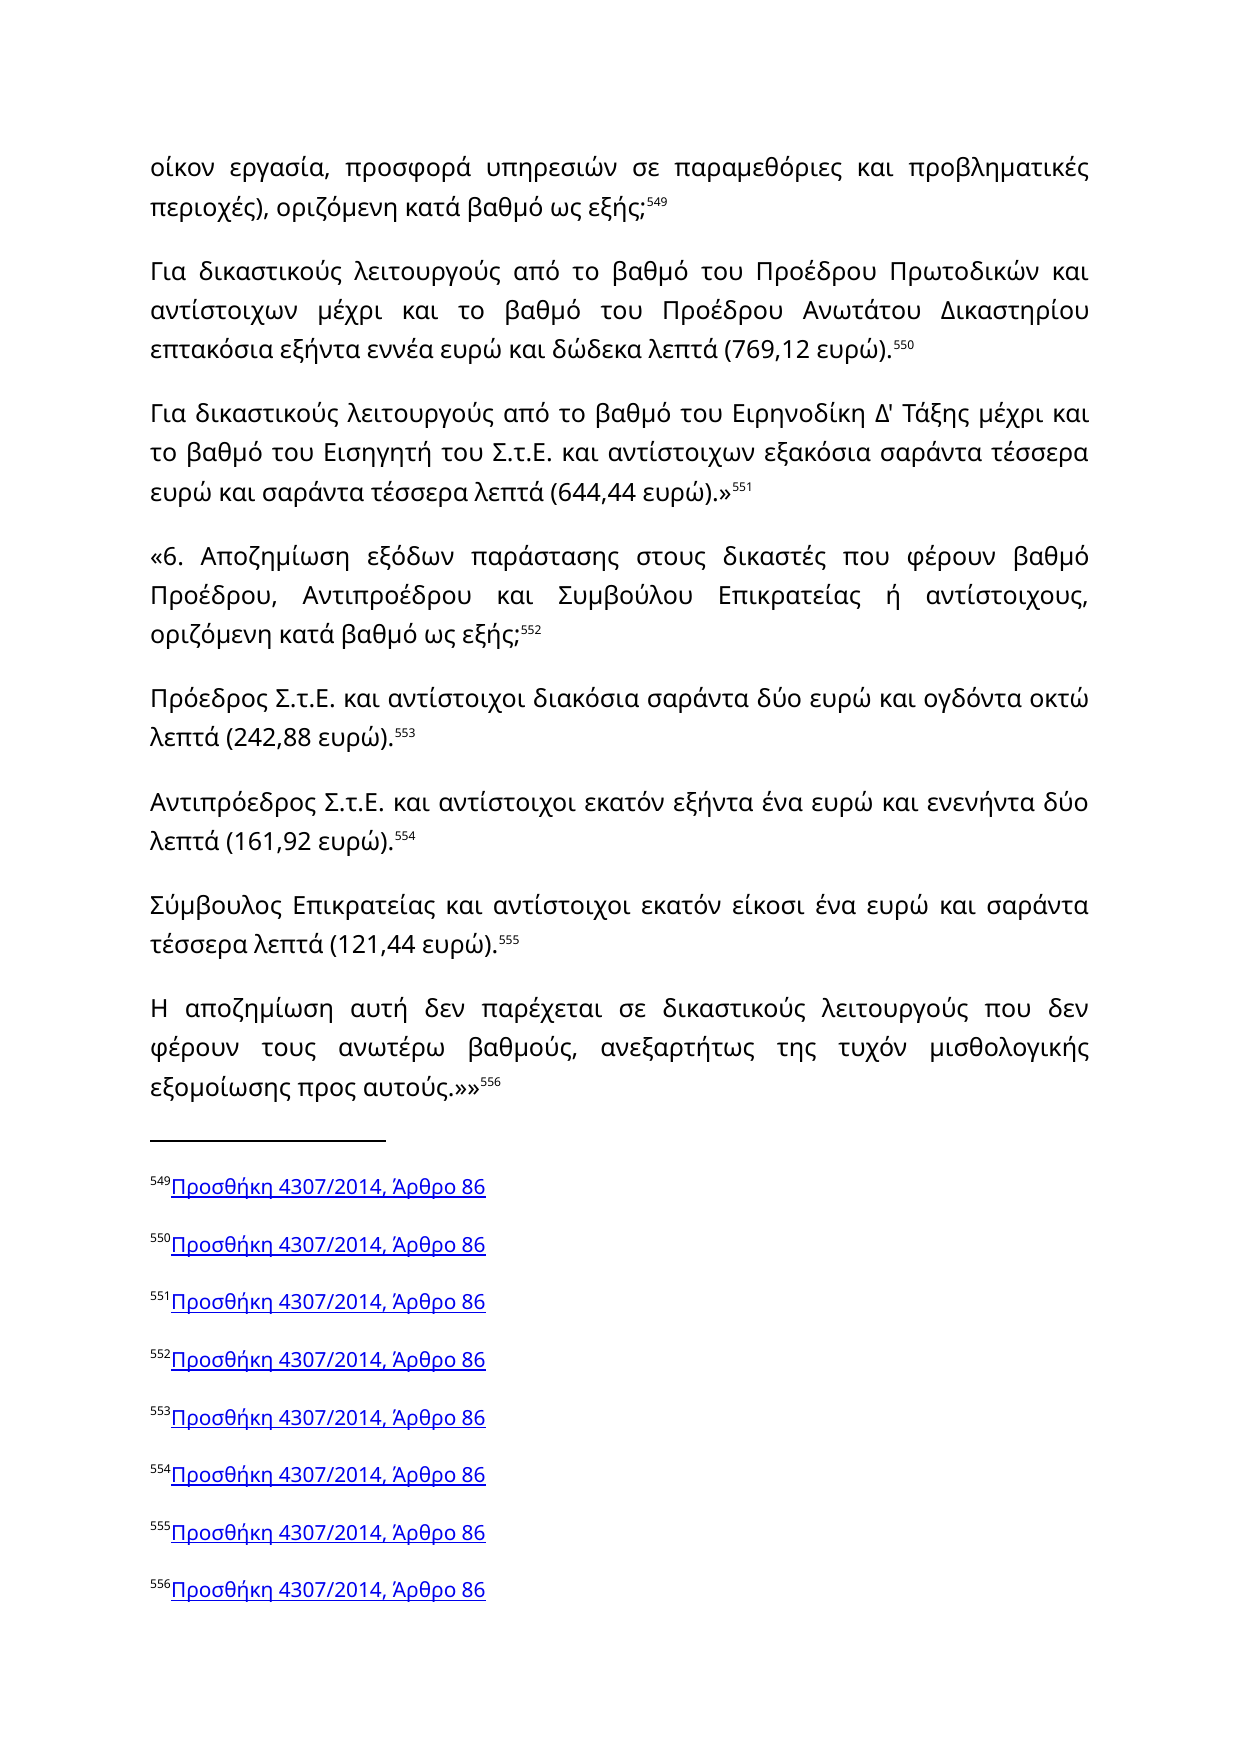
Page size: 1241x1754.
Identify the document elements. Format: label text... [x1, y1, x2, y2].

text Αντιπρόεδρος Σ.τ.Ε. και αντίστοιχοι εκατόν εξήντα ένα ευρώ και ενενήντα δύο λεπτά (161,92 ευρώ). [150, 784, 1090, 857]
text Προσθήκη 4307/2014, Άρθρο 86 [150, 1576, 1090, 1604]
text Προσθήκη 4307/2014, Άρθρο 86 [150, 1172, 1090, 1201]
text Προσθήκη 4307/2014, Άρθρο 86 [150, 1460, 1090, 1489]
text Για δικαστικούς λειτουργούς από το βαθμό του Προέδρου Πρωτοδικών και αντίστοιχων μέχρι και το βαθμό του Προέδρου Ανωτάτου Δικαστηρίου επτακόσια εξήντα εννέα ευρώ και δώδεκα λεπτά (769,12 ευρώ). [150, 253, 1090, 366]
text «6. Αποζημίωση εξόδων παράστασης στους δικαστές που φέρουν βαθμό Προέδρου, Αντιπροέδρου και Συμβούλου Επικρατείας ή αντίστοιχους, οριζόμενη κατά βαθμό ως εξής; [150, 538, 1090, 651]
text Προσθήκη 4307/2014, Άρθρο 86 [150, 1518, 1090, 1546]
text Σύμβουλος Επικρατείας και αντίστοιχοι εκατόν είκοσι ένα ευρώ και σαράντα τέσσερα λεπτά (121,44 ευρώ). [150, 887, 1090, 961]
text Για δικαστικούς λειτουργούς από το βαθμό του Ειρηνοδίκη Δ' Τάξης μέχρι και το βαθμό του Εισηγητή του Σ.τ.Ε. και αντίστοιχων εξακόσια σαράντα τέσσερα ευρώ και σαράντα τέσσερα λεπτά (644,44 ευρώ).» [150, 396, 1090, 508]
text Προσθήκη 4307/2014, Άρθρο 86 [150, 1345, 1090, 1373]
text Προσθήκη 4307/2014, Άρθρο 86 [150, 1287, 1090, 1316]
text Πρόεδρος Σ.τ.Ε. και αντίστοιχοι διακόσια σαράντα δύο ευρώ και ογδόντα οκτώ λεπτά (242,88 ευρώ). [150, 681, 1090, 754]
text Προσθήκη 4307/2014, Άρθρο 86 [150, 1230, 1090, 1258]
text Προσθήκη 4307/2014, Άρθρο 86 [150, 1403, 1090, 1431]
text οίκον εργασία, προσφορά υπηρεσιών σε παραμεθόριες και προβληματικές περιοχές), οριζόμενη κατά βαθμό ως εξής; [150, 150, 1090, 223]
text Η αποζημίωση αυτή δεν παρέχεται σε δικαστικούς λειτουργούς που δεν φέρουν τους ανωτέρω βαθμούς, ανεξαρτήτως της τυχόν μισθολογικής εξομοίωσης προς αυτούς.»» [150, 991, 1090, 1103]
